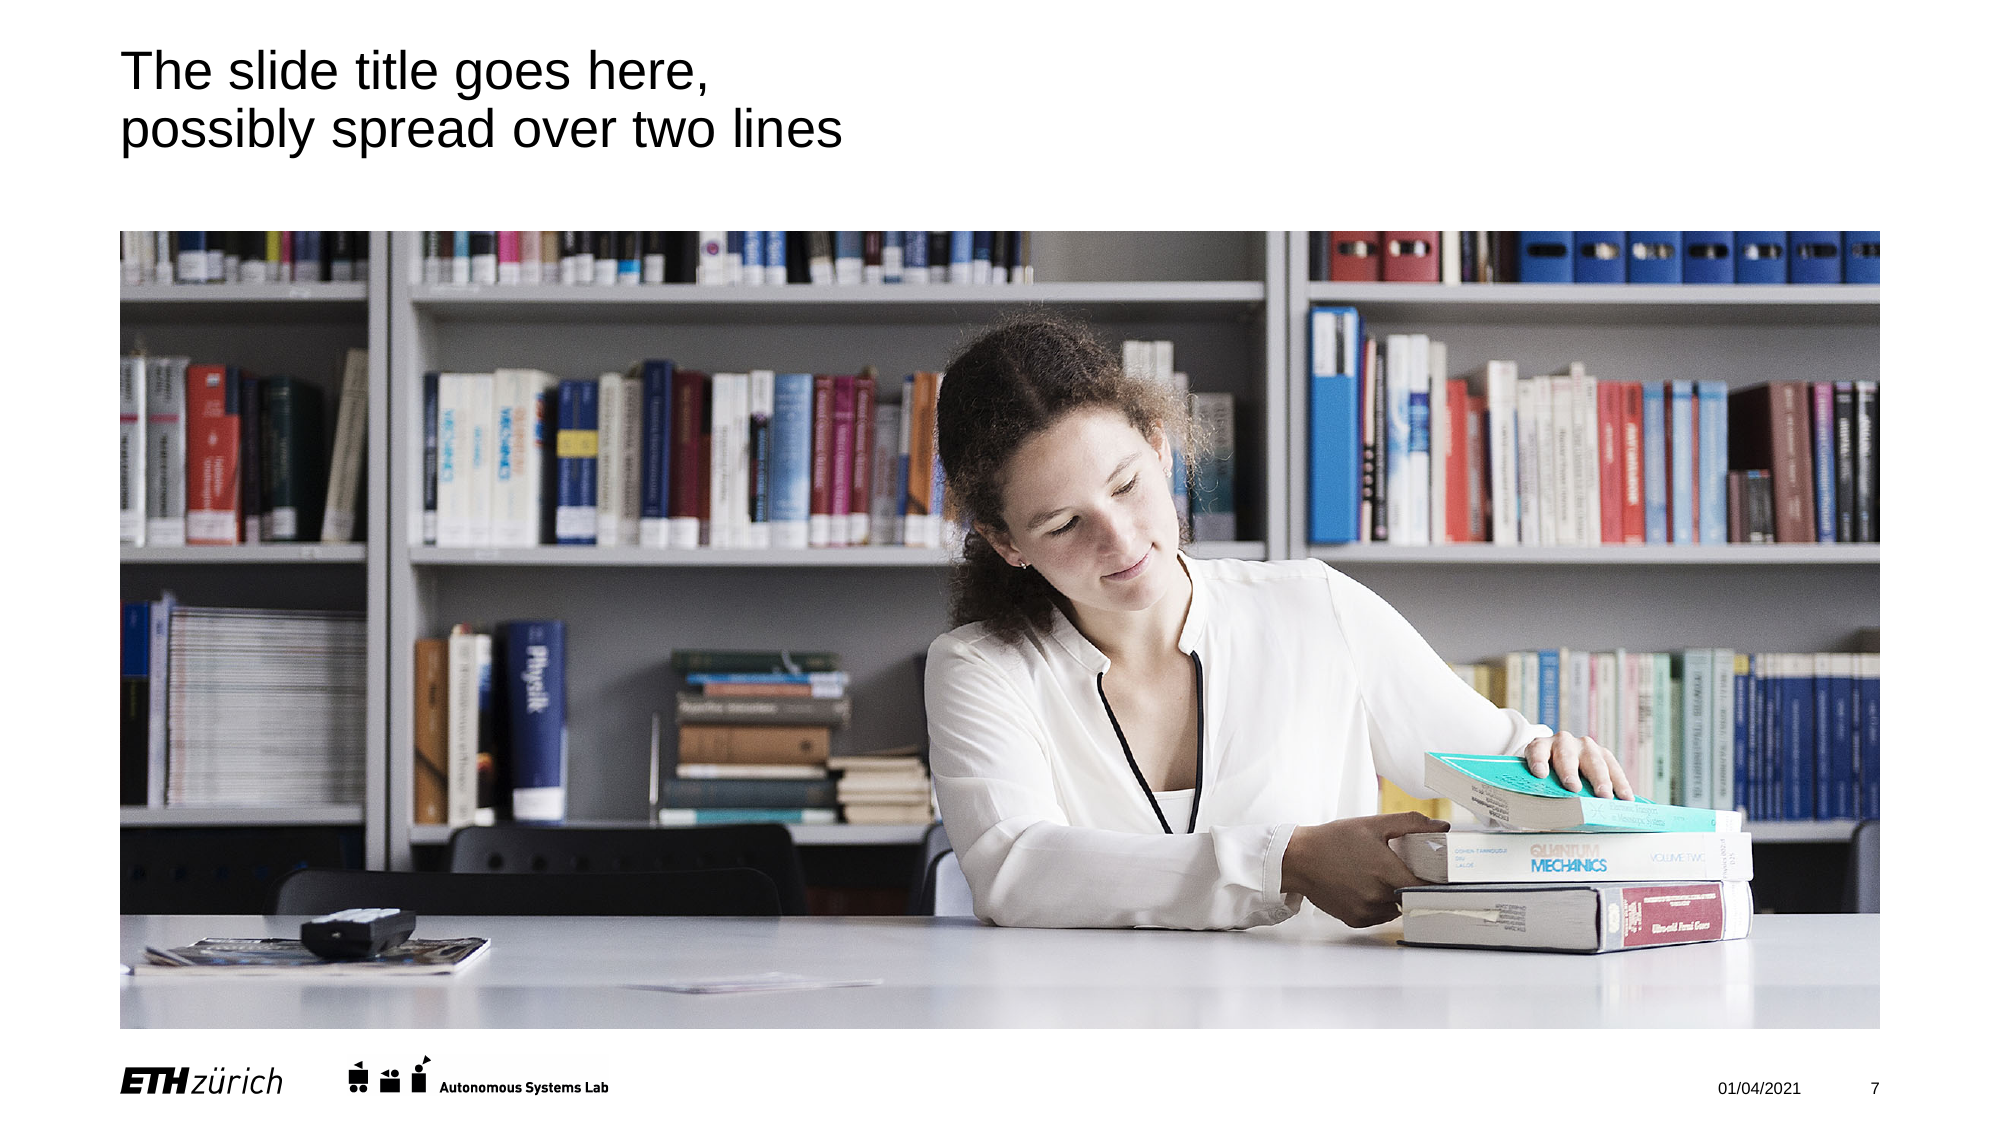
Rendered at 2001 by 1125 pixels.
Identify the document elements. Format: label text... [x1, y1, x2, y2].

picture [120, 1067, 282, 1094]
slide_number 01/04/2021 [1718, 1069, 1819, 1106]
picture [120, 231, 1880, 1029]
title The slide title goes here, possibly spread over two lines [120, 42, 1880, 191]
slide_number [1827, 1069, 1880, 1106]
